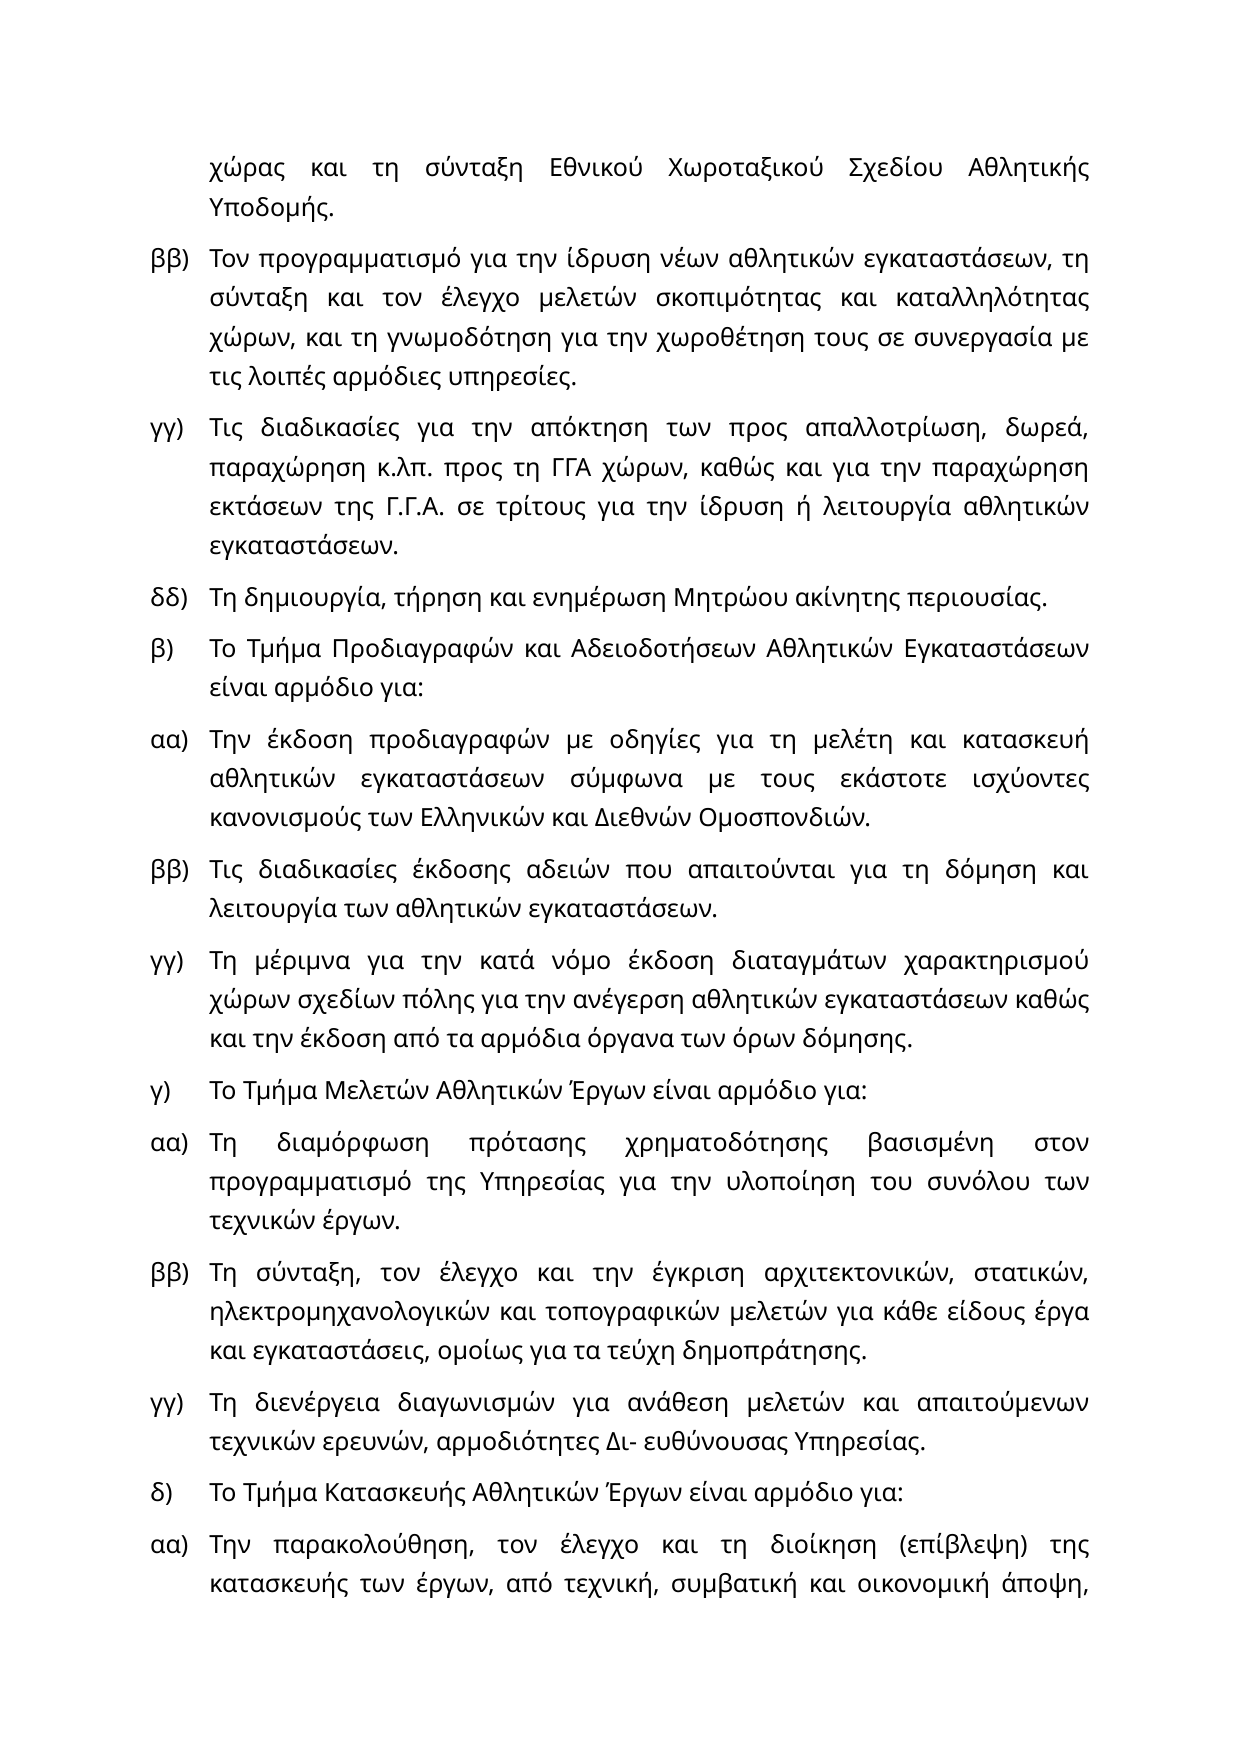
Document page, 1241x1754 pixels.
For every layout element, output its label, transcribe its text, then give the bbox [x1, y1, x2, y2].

list γγ) Τις διαδικασίες για την απόκτηση των προς απαλλοτρίωση, δωρεά, παραχώρηση κ.λπ. προς τη ΓΓΑ χώρων, καθώς και για την παραχώρηση εκτάσεων της Γ.Γ.Α. σε τρίτους για την ίδρυση ή λειτουργία αθλητικών εγκαταστάσεων. [150, 410, 1090, 562]
list χώρας και τη σύνταξη Εθνικού Χωροταξικού Σχεδίου Αθλητικής Υποδομής. [150, 150, 1090, 223]
list δ) Το Τμήμα Κατασκευής Αθλητικών Έργων είναι αρμόδιο για: [150, 1475, 1090, 1509]
list ββ) Τη σύνταξη, τον έλεγχο και την έγκριση αρχιτεκτονικών, στατικών, ηλεκτρομηχανολογικών και τοπογραφικών μελετών για κάθε είδους έργα και εγκαταστάσεις, ομοίως για τα τεύχη δημοπράτησης. [150, 1254, 1090, 1367]
list ββ) Τις διαδικασίες έκδοσης αδειών που απαιτούνται για τη δόμηση και λειτουργία των αθλητικών εγκαταστάσεων. [150, 852, 1090, 925]
list β) Το Τμήμα Προδιαγραφών και Αδειοδοτήσεων Αθλητικών Εγκαταστάσεων είναι αρμόδιο για: [150, 631, 1090, 704]
list γγ) Τη διενέργεια διαγωνισμών για ανάθεση μελετών και απαιτούμενων τεχνικών ερευνών, αρμοδιότητες Δι- ευθύνουσας Υπηρεσίας. [150, 1384, 1090, 1457]
list αα) Τη διαμόρφωση πρότασης χρηματοδότησης βασισμένη στον προγραμματισμό της Υπηρεσίας για την υλοποίηση του συνόλου των τεχνικών έργων. [150, 1124, 1090, 1237]
list γ) Το Τμήμα Μελετών Αθλητικών Έργων είναι αρμόδιο για: [150, 1072, 1090, 1107]
list αα) Την έκδοση προδιαγραφών με οδηγίες για τη μελέτη και κατασκευή αθλητικών εγκαταστάσεων σύμφωνα με τους εκάστοτε ισχύοντες κανονισμούς των Ελληνικών και Διεθνών Ομοσπονδιών. [150, 722, 1090, 834]
list αα) Την παρακολούθηση, τον έλεγχο και τη διοίκηση (επίβλεψη) της κατασκευής των έργων, από τεχνική, συμβατική και οικονομική άποψη, [150, 1527, 1090, 1600]
list γγ) Τη μέριμνα για την κατά νόμο έκδοση διαταγμάτων χαρακτηρισμού χώρων σχεδίων πόλης για την ανέγερση αθλητικών εγκαταστάσεων καθώς και την έκδοση από τα αρμόδια όργανα των όρων δόμησης. [150, 942, 1090, 1055]
list ββ) Τον προγραμματισμό για την ίδρυση νέων αθλητικών εγκαταστάσεων, τη σύνταξη και τον έλεγχο μελετών σκοπιμότητας και καταλληλότητας χώρων, και τη γνωμοδότηση για την χωροθέτηση τους σε συνεργασία με τις λοιπές αρμόδιες υπηρεσίες. [150, 241, 1090, 392]
list δδ) Τη δημιουργία, τήρηση και ενημέρωση Μητρώου ακίνητης περιουσίας. [150, 579, 1090, 613]
